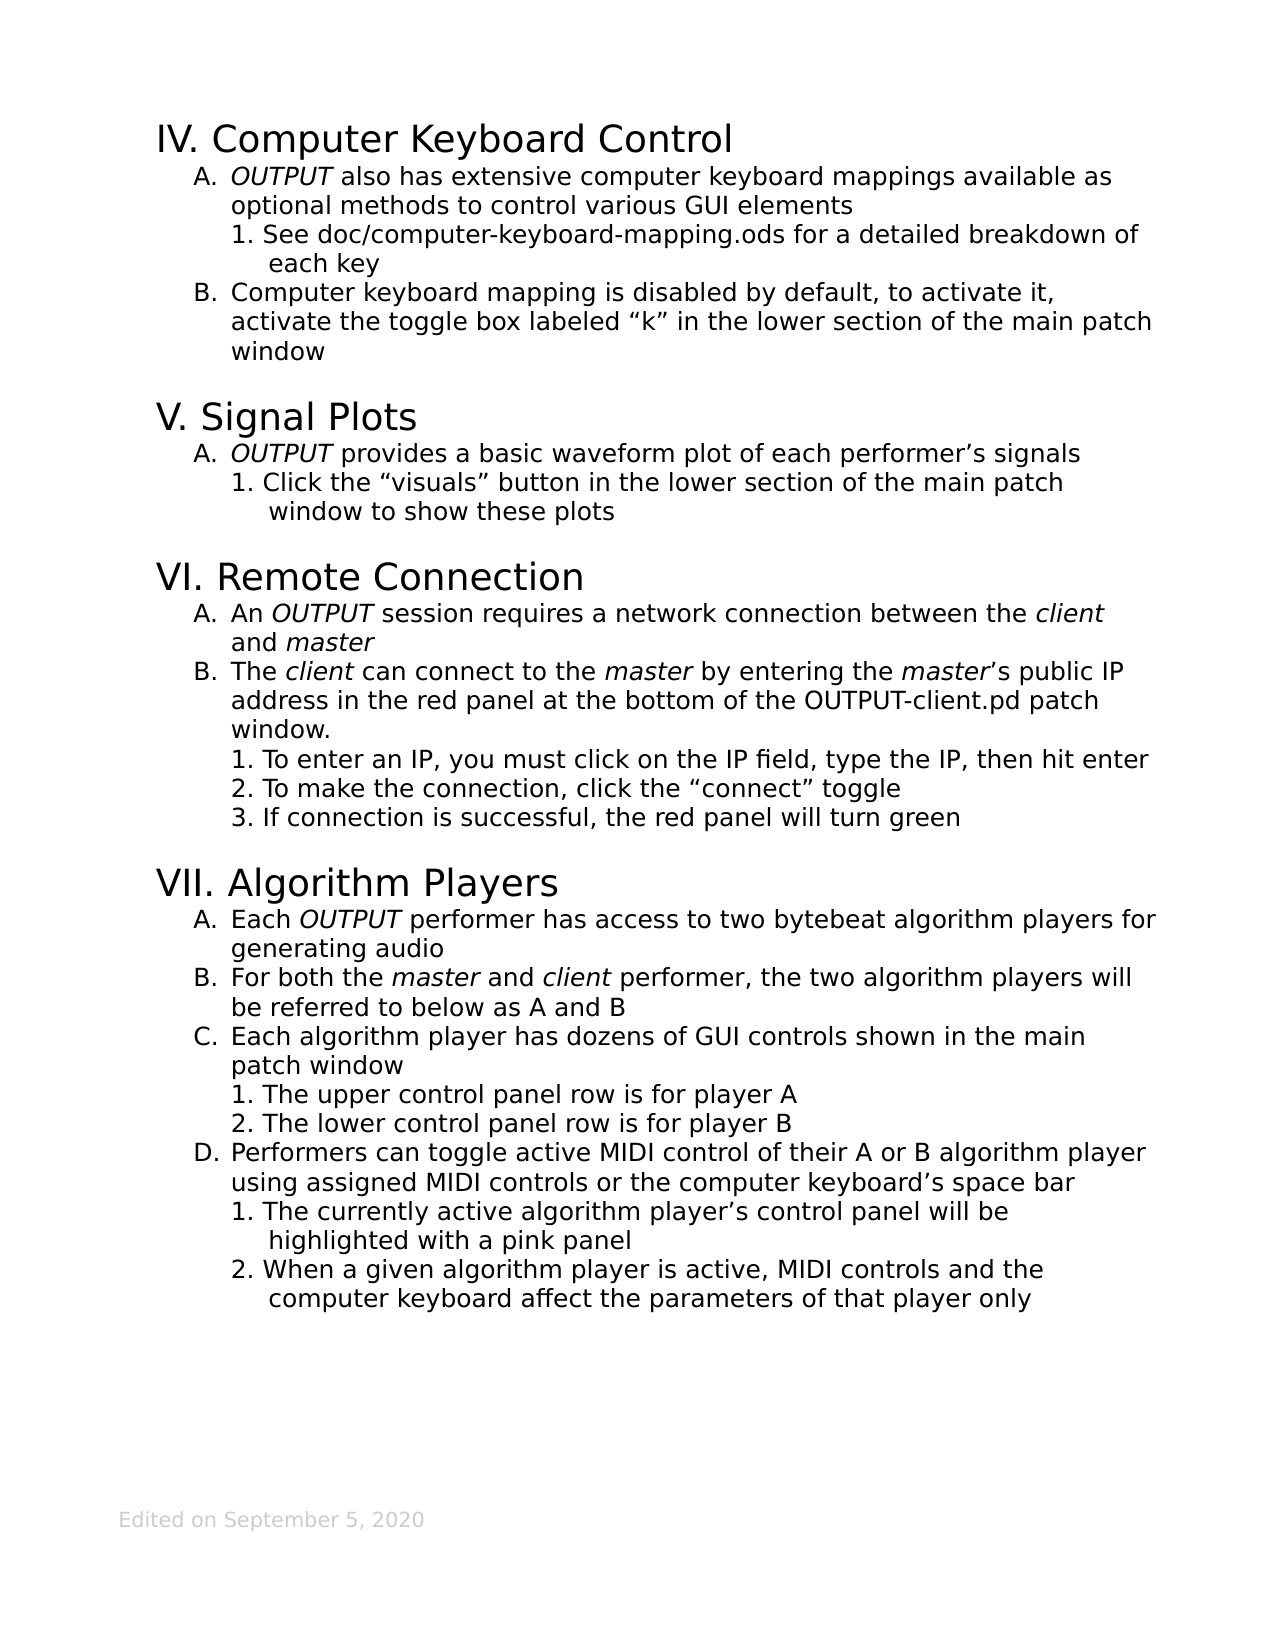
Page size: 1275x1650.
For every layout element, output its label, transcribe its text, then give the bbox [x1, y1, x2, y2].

list Click the “visuals” button in the lower section of the main patch window to show these plots [231, 468, 1157, 526]
list An OUTPUT session requires a network connection between the client and master [193, 599, 1157, 657]
list OUTPUT also has extensive computer keyboard mappings available as optional methods to control various GUI elements [193, 162, 1157, 220]
list To make the connection, click the “connect” toggle [231, 774, 1157, 803]
list OUTPUT provides a basic waveform plot of each performer’s signals [193, 439, 1157, 468]
list The client can connect to the master by entering the master’s public IP address in the red panel at the bottom of the OUTPUT-client.pd patch window. [193, 657, 1157, 745]
list Remote Connection [156, 555, 1157, 599]
list Computer keyboard mapping is disabled by default, to activate it, activate the toggle box labeled “k” in the lower section of the main patch window [193, 278, 1157, 366]
list When a given algorithm player is active, MIDI controls and the computer keyboard affect the parameters of that player only [231, 1255, 1157, 1313]
list Algorithm Players [156, 862, 1157, 905]
list The upper control panel row is for player A [231, 1080, 1157, 1109]
list To enter an IP, you must click on the IP field, type the IP, then hit enter [231, 745, 1157, 774]
list For both the master and client performer, the two algorithm players will be referred to below as A and B [193, 963, 1157, 1022]
list Each OUTPUT performer has access to two bytebeat algorithm players for generating audio [193, 905, 1157, 963]
list Computer Keyboard Control [156, 118, 1157, 162]
list Signal Plots [156, 395, 1157, 439]
list The lower control panel row is for player B [231, 1109, 1157, 1138]
list If connection is successful, the red panel will turn green [231, 803, 1157, 832]
list The currently active algorithm player’s control panel will be highlighted with a pink panel [231, 1197, 1157, 1255]
list See doc/computer-keyboard-mapping.ods for a detailed breakdown of each key [231, 220, 1157, 278]
list Performers can toggle active MIDI control of their A or B algorithm player using assigned MIDI controls or the computer keyboard’s space bar [193, 1138, 1157, 1197]
list Each algorithm player has dozens of GUI controls shown in the main patch window [193, 1022, 1157, 1080]
